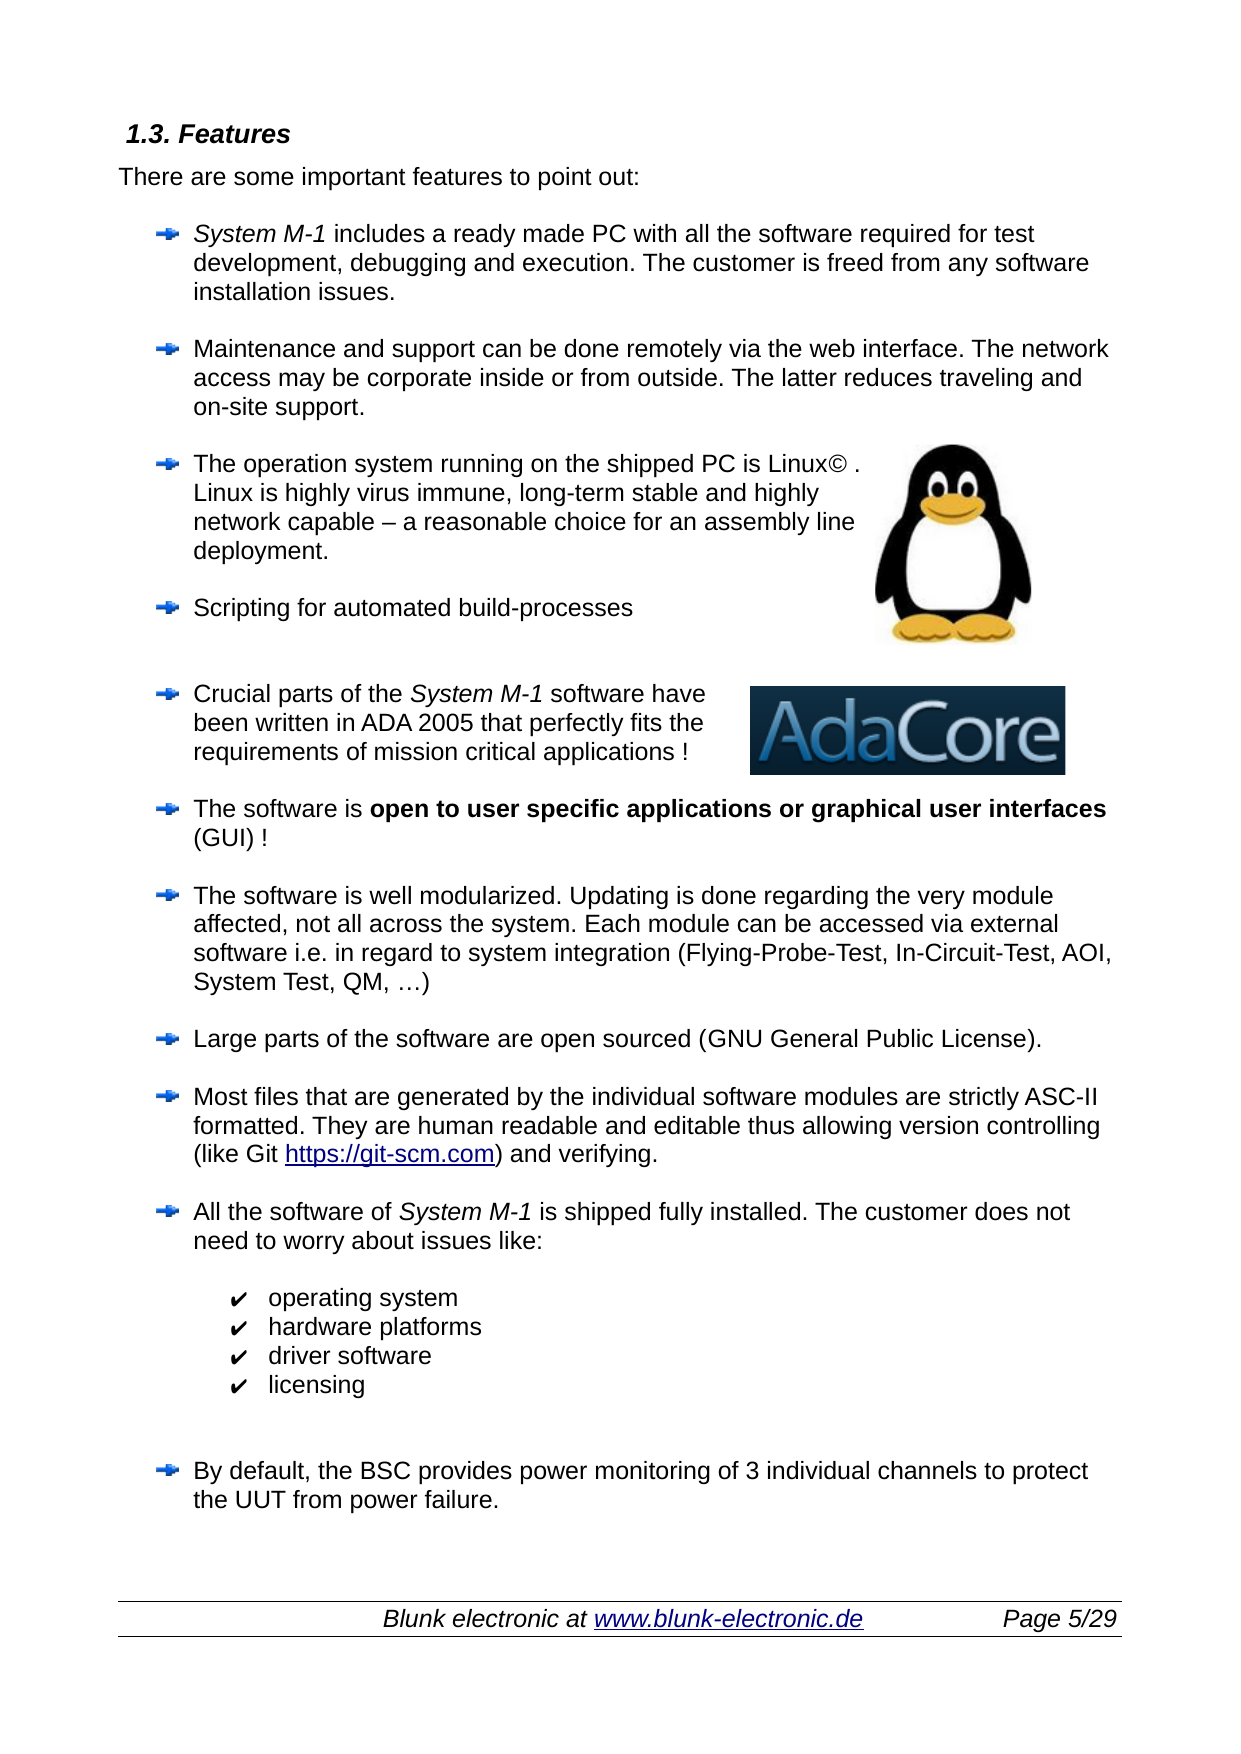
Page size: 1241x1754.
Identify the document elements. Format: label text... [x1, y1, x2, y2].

list licensing [231, 1370, 1122, 1398]
picture [156, 601, 179, 614]
list [1042, 593, 1122, 622]
list The software is well modularized. Updating is done regarding the very module affected, not all across the system. Each module can be accessed via external software i.e. in regard to system integration (Flying-Probe-Test, In-Circuit-Test, AOI, System Test, QM, …) [156, 881, 1122, 996]
picture [156, 1464, 179, 1476]
picture [866, 434, 1042, 656]
picture [156, 889, 179, 901]
picture [156, 1033, 179, 1045]
list hardware platforms [231, 1312, 1122, 1341]
picture [156, 1090, 179, 1102]
picture [156, 343, 179, 355]
list operating system [231, 1283, 1122, 1312]
picture [156, 228, 179, 240]
subtitle Features [118, 118, 1122, 149]
list Most files that are generated by the individual software modules are strictly ASC-II formatted. They are human readable and editable thus allowing version controlling (like Git https://git-scm.com) and verifying. [156, 1082, 1122, 1168]
list The software is open to user specific applications or graphical user interfaces (GUI) ! [156, 794, 1122, 852]
list Crucial parts of the System M-1 software have been written in ADA 2005 that perfectly fits the requirements of mission critical applications ! [156, 679, 1122, 766]
picture [156, 1205, 179, 1217]
list All the software of System M-1 is shipped fully installed. The customer does not need to worry about issues like: [156, 1197, 1122, 1254]
list Maintenance and support can be done remotely via the web interface. The network access may be corporate inside or from outside. The latter reduces traveling and on-site support. [156, 334, 1122, 421]
picture [156, 688, 179, 700]
list Large parts of the software are open sourced (GNU General Public License). [156, 1024, 1122, 1053]
list By default, the BSC provides power monitoring of 3 individual channels to protect the UUT from power failure. [156, 1456, 1122, 1513]
list [1042, 449, 1122, 564]
list Scripting for automated build-processes [156, 593, 866, 622]
picture [750, 686, 1066, 775]
list The operation system running on the shipped PC is Linux© . Linux is highly virus immune, long-term stable and highly network capable – a reasonable choice for an assembly line deployment. [156, 449, 866, 564]
list driver software [231, 1341, 1122, 1370]
text There are some important features to point out: [118, 162, 1122, 191]
picture [156, 803, 179, 815]
list System M-1 includes a ready made PC with all the software required for test development, debugging and execution. The customer is freed from any software installation issues. [156, 219, 1122, 306]
picture [156, 458, 179, 470]
